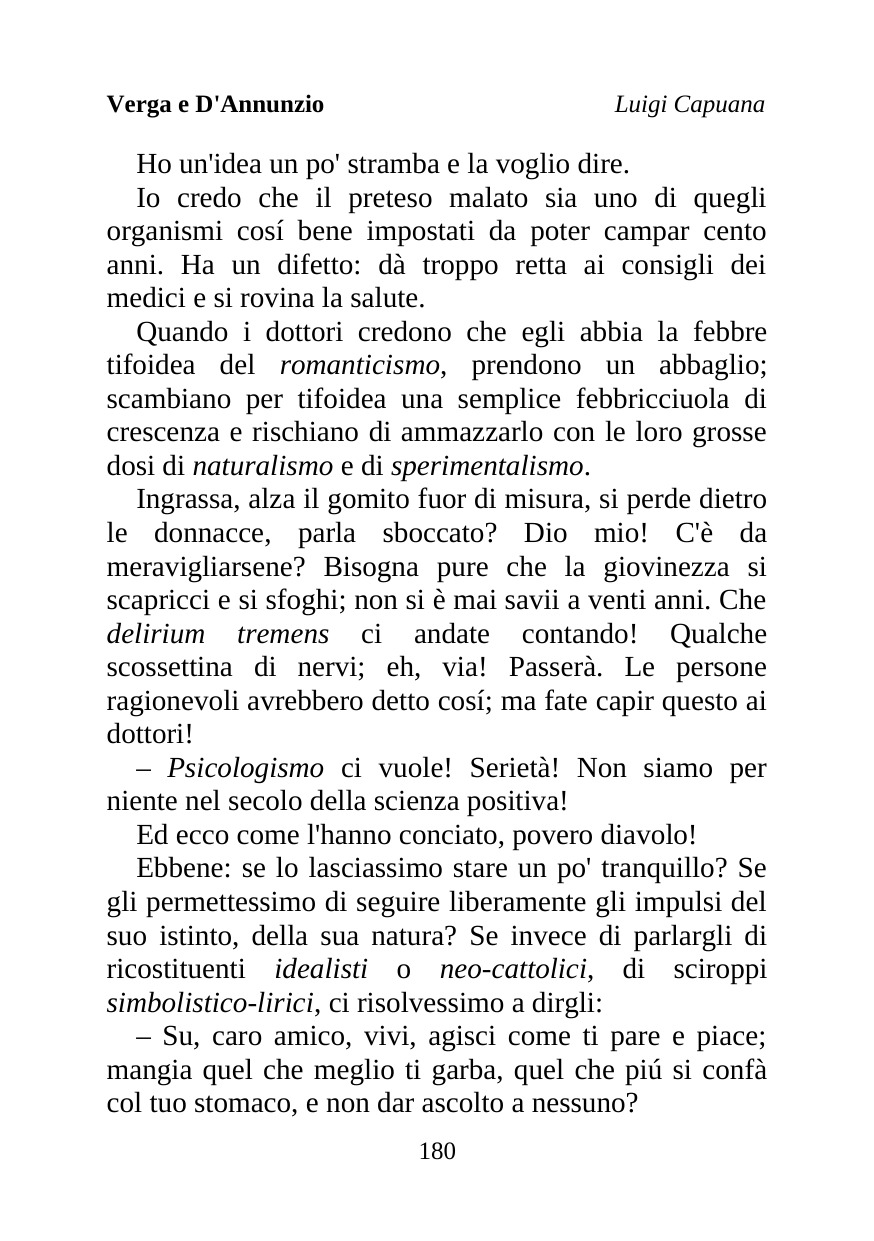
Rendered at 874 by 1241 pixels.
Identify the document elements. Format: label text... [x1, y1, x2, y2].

text Io credo che il preteso malato sia uno di quegli organismi cosí bene impostati da poter campar cento anni. Ha un difetto: dà troppo retta ai consigli dei medici e si rovina la salute. [106, 180, 768, 314]
text Ingrassa, alza il gomito fuor di misura, si perde dietro le donnacce, parla sboccato? Dio mio! C'è da meravigliarsene? Bisogna pure che la giovinezza si scapricci e si sfoghi; non si è mai savii a venti anni. Che delirium tremens ci andate contando! Qualche scossettina di nervi; eh, via! Passerà. Le persone ragionevoli avrebbero detto cosí; ma fate capir questo ai dottori! [106, 482, 768, 750]
text Quando i dottori credono che egli abbia la febbre tifoidea del romanticismo, prendono un abbaglio; scambiano per tifoidea una semplice febbricciuola di crescenza e rischiano di ammazzarlo con le loro grosse dosi di naturalismo e di sperimentalismo. [106, 314, 768, 482]
text Ho un'idea un po' stramba e la voglio dire. [106, 146, 768, 180]
text – Su, caro amico, vivi, agisci come ti pare e piace; mangia quel che meglio ti garba, quel che piú si confà col tuo stomaco, e non dar ascolto a nessuno? [106, 1018, 768, 1119]
text Ebbene: se lo lasciassimo stare un po' tranquillo? Se gli permettessimo di seguire liberamente gli impulsi del suo istinto, della sua natura? Se invece di parlargli di ricostituenti idealisti o neo-cattolici, di sciroppi simbolistico-lirici, ci risolvessimo a dirgli: [106, 851, 768, 1018]
text Ed ecco come l'hanno conciato, povero diavolo! [106, 817, 768, 851]
text – Psicologismo ci vuole! Serietà! Non siamo per niente nel secolo della scienza positiva! [106, 750, 768, 817]
